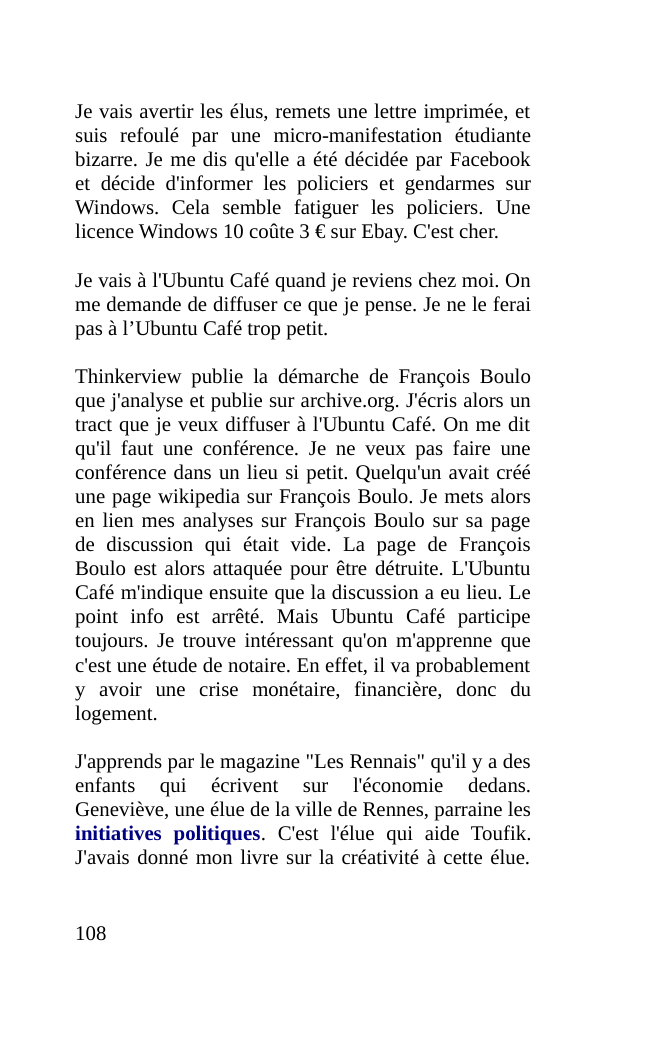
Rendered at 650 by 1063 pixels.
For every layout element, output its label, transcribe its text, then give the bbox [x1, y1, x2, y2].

text Thinkerview publie la démarche de François Boulo que j'analyse et publie sur archive.org. J'écris alors un tract que je veux diffuser à l'Ubuntu Café. On me dit qu'il faut une conférence. Je ne veux pas faire une conférence dans un lieu si petit. Quelqu'un avait créé une page wikipedia sur François Boulo. Je mets alors en lien mes analyses sur François Boulo sur sa page de discussion qui était vide. La page de François Boulo est alors attaquée pour être détruite. L'Ubuntu Café m'indique ensuite que la discussion a eu lieu. Le point info est arrêté. Mais Ubuntu Café participe toujours. Je trouve intéressant qu'on m'apprenne que c'est une étude de notaire. En effet, il va probablement y avoir une crise monétaire, financière, donc du logement. [75, 364, 531, 725]
text J'apprends par le magazine "Les Rennais" qu'il y a des enfants qui écrivent sur l'économie dedans. Geneviève, une élue de la ville de Rennes, parraine les initiatives politiques. C'est l'élue qui aide Toufik. J'avais donné mon livre sur la créativité à cette élue. [75, 749, 531, 869]
text Je vais avertir les élus, remets une lettre imprimée, et suis refoulé par une micro-manifestation étudiante bizarre. Je me dis qu'elle a été décidée par Facebook et décide d'informer les policiers et gendarmes sur Windows. Cela semble fatiguer les policiers. Une licence Windows 10 coûte 3 € sur Ebay. C'est cher. [75, 99, 531, 243]
text Je vais à l'Ubuntu Café quand je reviens chez moi. On me demande de diffuser ce que je pense. Je ne le ferai pas à l’Ubuntu Café trop petit. [75, 267, 531, 340]
